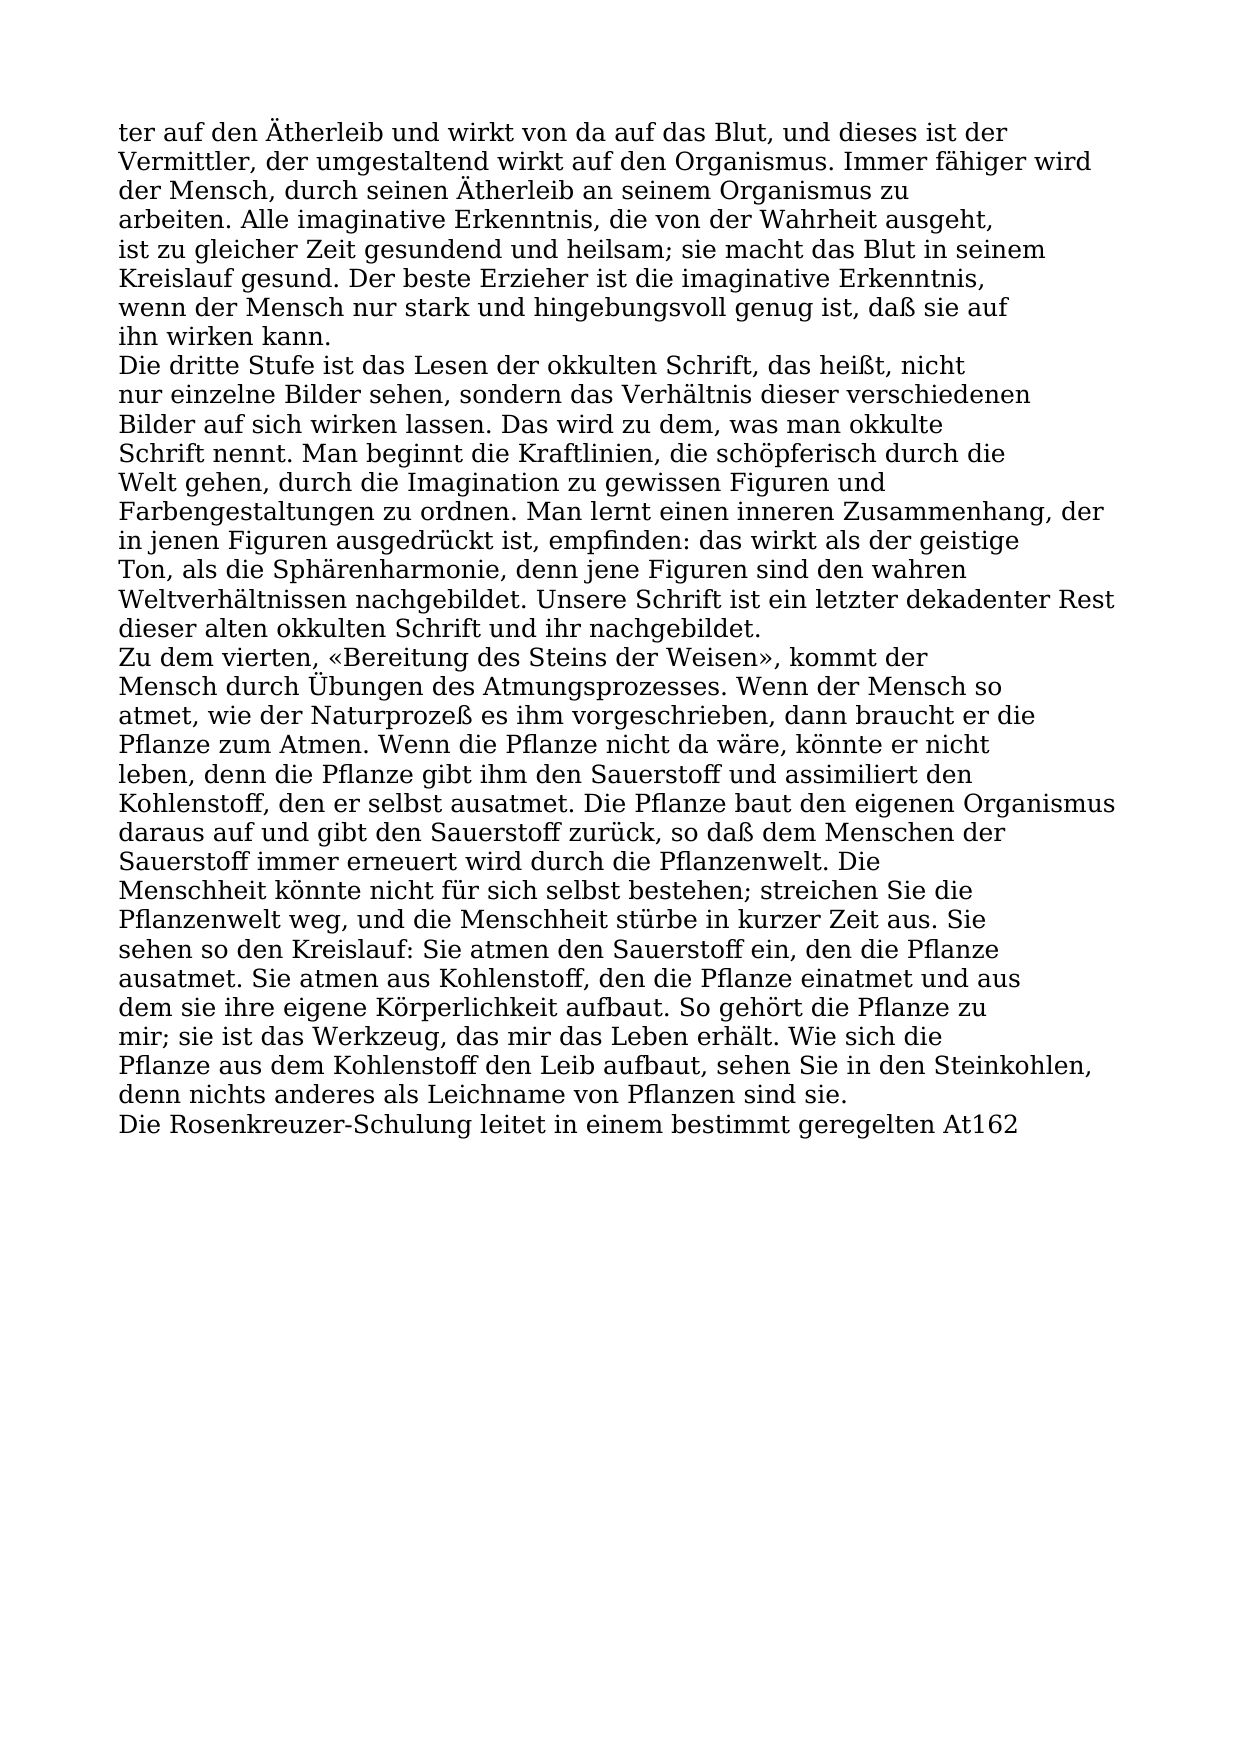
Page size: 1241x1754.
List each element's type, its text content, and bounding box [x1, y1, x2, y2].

text mir; sie ist das Werkzeug, das mir das Leben erhält. Wie sich die [118, 1022, 1122, 1051]
text ihn wirken kann. [118, 322, 1122, 351]
text dem sie ihre eigene Körperlichkeit aufbaut. So gehört die Pflanze zu [118, 993, 1122, 1022]
text leben, denn die Pflanze gibt ihm den Sauerstoff und assimiliert den [118, 760, 1122, 789]
text Pflanze aus dem Kohlenstoff den Leib aufbaut, sehen Sie in den Steinkohlen, denn nichts anderes als Leichname von Pflanzen sind sie. [118, 1051, 1122, 1110]
text Mensch durch Übungen des Atmungsprozesses. Wenn der Mensch so [118, 672, 1122, 701]
text atmet, wie der Naturprozeß es ihm vorgeschrieben, dann braucht er die [118, 701, 1122, 731]
text Welt gehen, durch die Imagination zu gewissen Figuren und Farbengestaltungen zu ordnen. Man lernt einen inneren Zusammenhang, der [118, 468, 1122, 526]
text Zu dem vierten, «Bereitung des Steins der Weisen», kommt der [118, 643, 1122, 672]
text Menschheit könnte nicht für sich selbst bestehen; streichen Sie die [118, 876, 1122, 906]
text Weltverhältnissen nachgebildet. Unsere Schrift ist ein letzter dekadenter Rest dieser alten okkulten Schrift und ihr nachgebildet. [118, 585, 1122, 643]
text Bilder auf sich wirken lassen. Das wird zu dem, was man okkulte [118, 410, 1122, 439]
text Vermittler, der umgestaltend wirkt auf den Organismus. Immer fähiger wird der Mensch, durch seinen Ätherleib an seinem Organismus zu [118, 147, 1122, 206]
text Schrift nennt. Man beginnt die Kraftlinien, die schöpferisch durch die [118, 439, 1122, 468]
text Kohlenstoff, den er selbst ausatmet. Die Pflanze baut den eigenen Organismus daraus auf und gibt den Sauerstoff zurück, so daß dem Menschen der Sauerstoff immer erneuert wird durch die Pflanzenwelt. Die [118, 789, 1122, 876]
text Die dritte Stufe ist das Lesen der okkulten Schrift, das heißt, nicht [118, 351, 1122, 381]
text arbeiten. Alle imaginative Erkenntnis, die von der Wahrheit ausgeht, [118, 206, 1122, 235]
text Kreislauf gesund. Der beste Erzieher ist die imaginative Erkenntnis, [118, 264, 1122, 293]
text Pflanze zum Atmen. Wenn die Pflanze nicht da wäre, könnte er nicht [118, 731, 1122, 760]
text in jenen Figuren ausgedrückt ist, empfinden: das wirkt als der geistige [118, 526, 1122, 556]
text ausatmet. Sie atmen aus Kohlenstoff, den die Pflanze einatmet und aus [118, 964, 1122, 993]
text Die Rosenkreuzer-Schulung leitet in einem bestimmt geregelten At162 [118, 1110, 1122, 1139]
text sehen so den Kreislauf: Sie atmen den Sauerstoff ein, den die Pflanze [118, 935, 1122, 964]
text Ton, als die Sphärenharmonie, denn jene Figuren sind den wahren [118, 556, 1122, 585]
text wenn der Mensch nur stark und hingebungsvoll genug ist, daß sie auf [118, 293, 1122, 322]
text ter auf den Ätherleib und wirkt von da auf das Blut, und dieses ist der [118, 118, 1122, 147]
text Pflanzenwelt weg, und die Menschheit stürbe in kurzer Zeit aus. Sie [118, 906, 1122, 935]
text nur einzelne Bilder sehen, sondern das Verhältnis dieser verschiedenen [118, 381, 1122, 410]
text ist zu gleicher Zeit gesundend und heilsam; sie macht das Blut in seinem [118, 235, 1122, 264]
